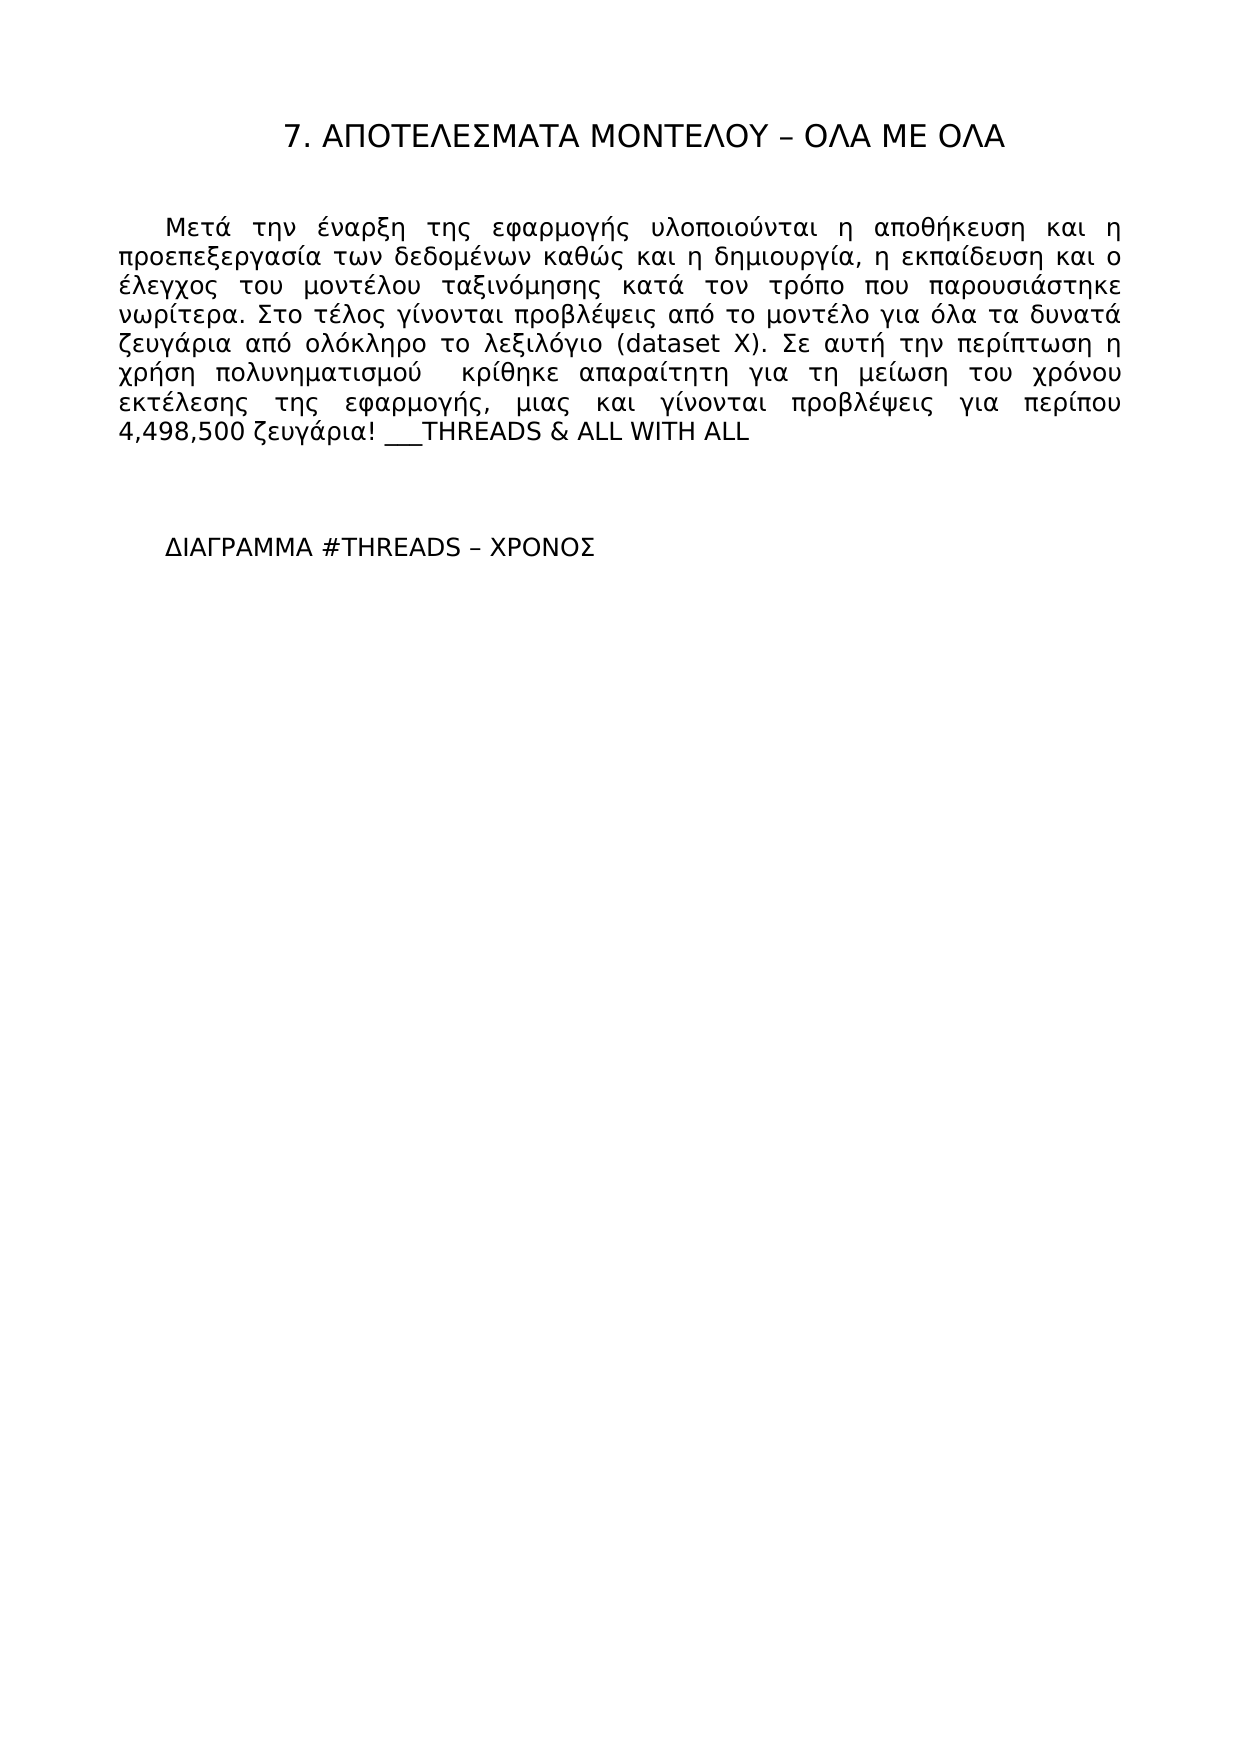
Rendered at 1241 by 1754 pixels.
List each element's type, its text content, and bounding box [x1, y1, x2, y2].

text ΔΙΑΓΡΑΜΜΑ #THREADS – ΧΡΟΝΟΣ [118, 534, 1123, 563]
text Μετά την έναρξη της εφαρμογής υλοποιούνται η αποθήκευση και η προεπεξεργασία των δεδομένων καθώς και η δημιουργία, η εκπαίδευση και ο έλεγχος του μοντέλου ταξινόμησης κατά τον τρόπο που παρουσιάστηκε νωρίτερα. Στο τέλος γίνονται προβλέψεις από το μοντέλο για όλα τα δυνατά ζευγάρια από ολόκληρο το λεξιλόγιο (dataset X). Σε αυτή την περίπτωση η χρήση πολυνηματισμού κρίθηκε απαραίτητη για τη μείωση του χρόνου εκτέλεσης της εφαρμογής, μιας και γίνονται προβλέψεις για περίπου 4,498,500 ζευγάρια! ___THREADS & ALL WITH ALL [118, 213, 1123, 446]
text 7. ΑΠΟΤΕΛΕΣΜΑΤΑ ΜΟΝΤΕΛΟΥ – ΟΛΑ ΜΕ ΟΛΑ [118, 118, 1123, 154]
